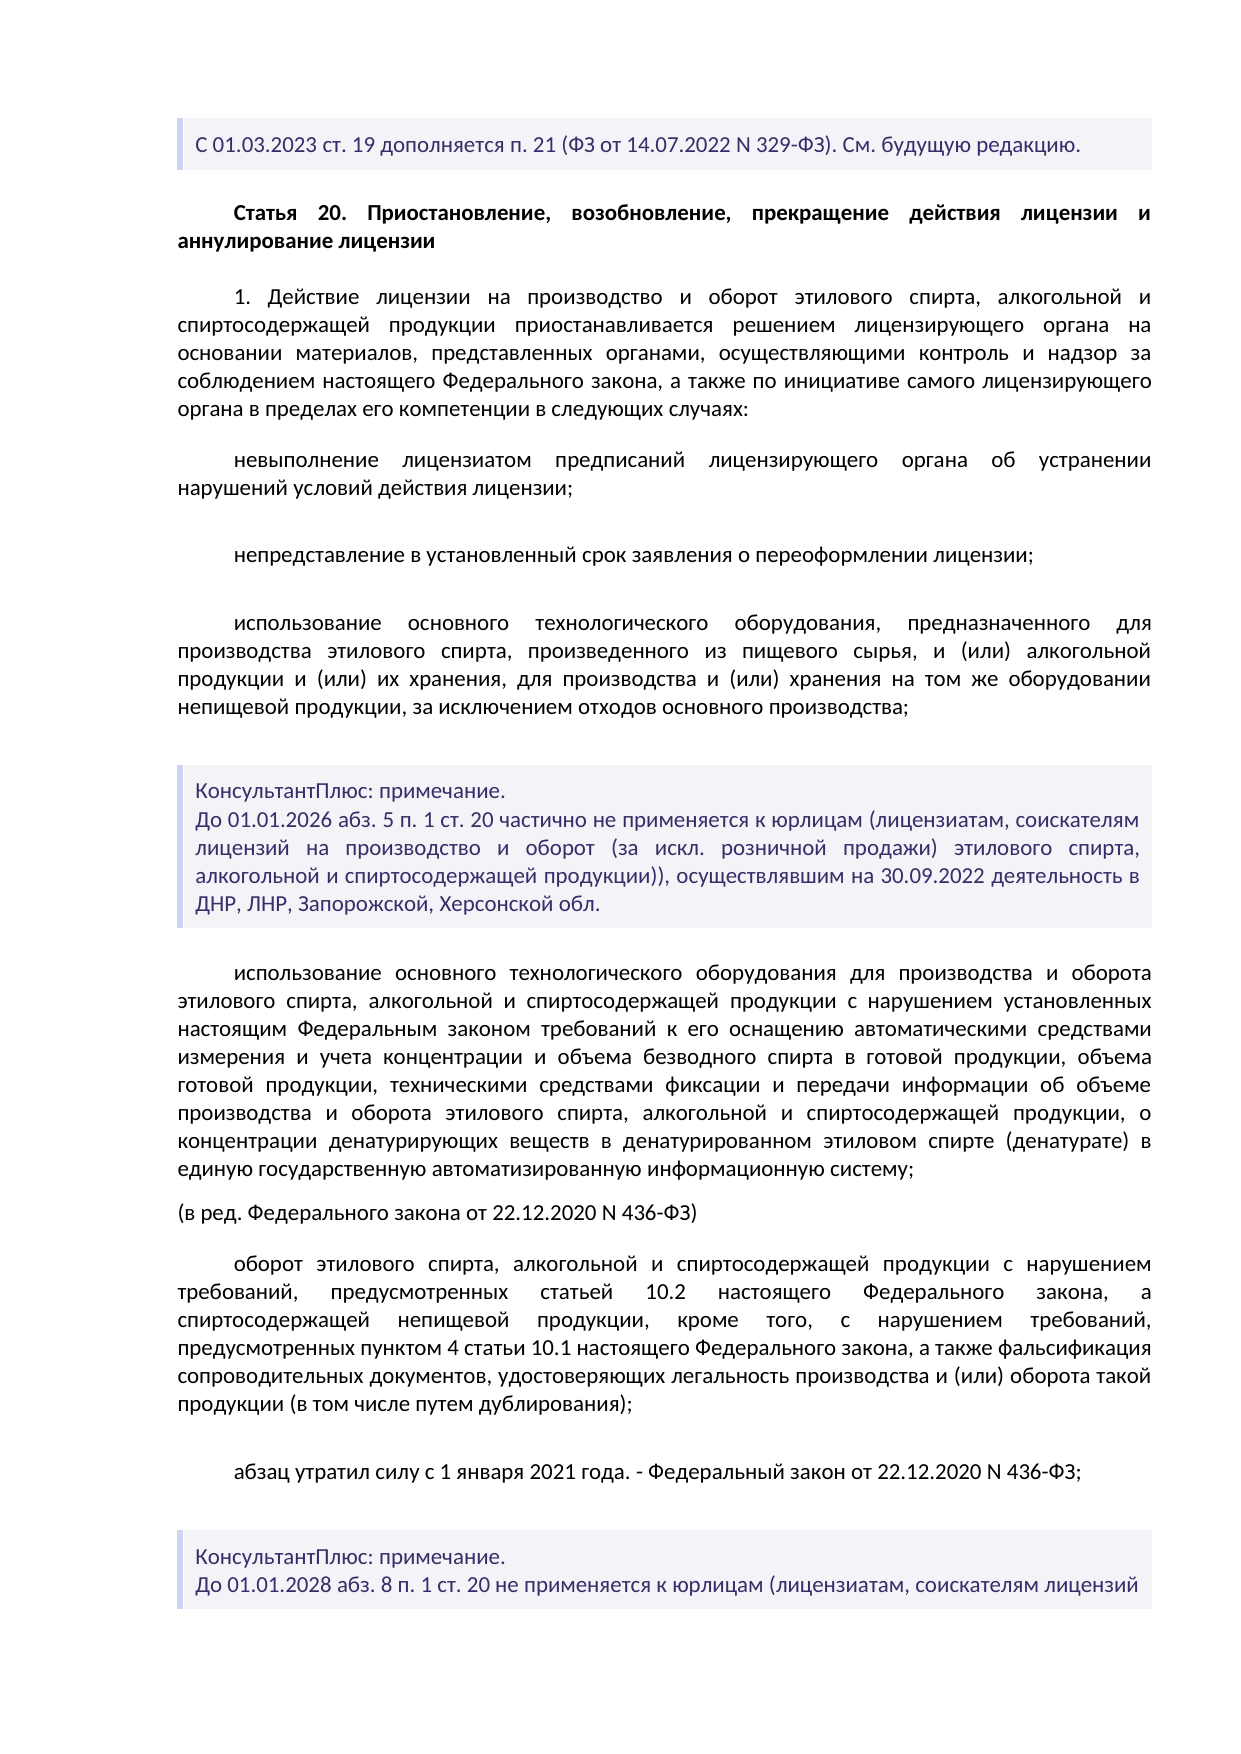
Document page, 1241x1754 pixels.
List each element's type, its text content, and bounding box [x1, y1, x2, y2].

text оборот этилового спирта, алкогольной и спиртосодержащей продукции с нарушением требований, предусмотренных статьей 10.2 настоящего Федерального закона, а спиртосодержащей непищевой продукции, кроме того, с нарушением требований, предусмотренных пунктом 4 статьи 10.1 настоящего Федерального закона, а также фальсификация сопроводительных документов, удостоверяющих легальность производства и (или) оборота такой продукции (в том числе путем дублирования); [177, 1249, 1152, 1418]
table_header КонсультантПлюс: примечание. До 01.01.2028 абз. 8 п. 1 ст. 20 не применяется к юрлицам (лицензиатам, соискателям лицензий [195, 1530, 1140, 1609]
table_header КонсультантПлюс: примечание. До 01.01.2026 абз. 5 п. 1 ст. 20 частично не применяется к юрлицам (лицензиатам, соискателям лицензий на производство и оборот (за искл. розничной продажи) этилового спирта, алкогольной и спиртосодержащей продукции)), осуществлявшим на 30.09.2022 деятельность в ДНР, ЛНР, Запорожской, Херсонской обл. [195, 765, 1140, 928]
table_header [1140, 118, 1152, 170]
table_header [1140, 1530, 1152, 1609]
text непредставление в установленный срок заявления о переоформлении лицензии; [177, 540, 1152, 568]
table_header [184, 765, 195, 928]
text использование основного технологического оборудования для производства и оборота этилового спирта, алкогольной и спиртосодержащей продукции с нарушением установленных настоящим Федеральным законом требований к его оснащению автоматическими средствами измерения и учета концентрации и объема безводного спирта в готовой продукции, объема готовой продукции, техническими средствами фиксации и передачи информации об объеме производства и оборота этилового спирта, алкогольной и спиртосодержащей продукции, о концентрации денатурирующих веществ в денатурированном этиловом спирте (денатурате) в единую государственную автоматизированную информационную систему; [177, 958, 1152, 1182]
text (в ред. Федерального закона от 22.12.2020 N 436-ФЗ) [177, 1198, 1152, 1227]
text использование основного технологического оборудования, предназначенного для производства этилового спирта, произведенного из пищевого сырья, и (или) алкогольной продукции и (или) их хранения, для производства и (или) хранения на том же оборудовании непищевой продукции, за исключением отходов основного производства; [177, 608, 1152, 720]
table_header [184, 118, 195, 170]
text невыполнение лицензиатом предписаний лицензирующего органа об устранении нарушений условий действия лицензии; [177, 445, 1152, 501]
table_header [184, 1530, 195, 1609]
table_header [177, 1530, 183, 1609]
text абзац утратил силу с 1 января 2021 года. - Федеральный закон от 22.12.2020 N 436-ФЗ; [177, 1457, 1152, 1485]
table_header [177, 765, 183, 928]
table_header [1140, 765, 1152, 928]
text 1. Действие лицензии на производство и оборот этилового спирта, алкогольной и спиртосодержащей продукции приостанавливается решением лицензирующего органа на основании материалов, представленных органами, осуществляющими контроль и надзор за соблюдением настоящего Федерального закона, а также по инициативе самого лицензирующего органа в пределах его компетенции в следующих случаях: [177, 282, 1152, 422]
table_header С 01.03.2023 ст. 19 дополняется п. 21 (ФЗ от 14.07.2022 N 329-ФЗ). См. будущую редакцию. [195, 118, 1140, 170]
table_header [177, 118, 183, 170]
title Статья 20. Приостановление, возобновление, прекращение действия лицензии и аннулирование лицензии [177, 198, 1152, 254]
